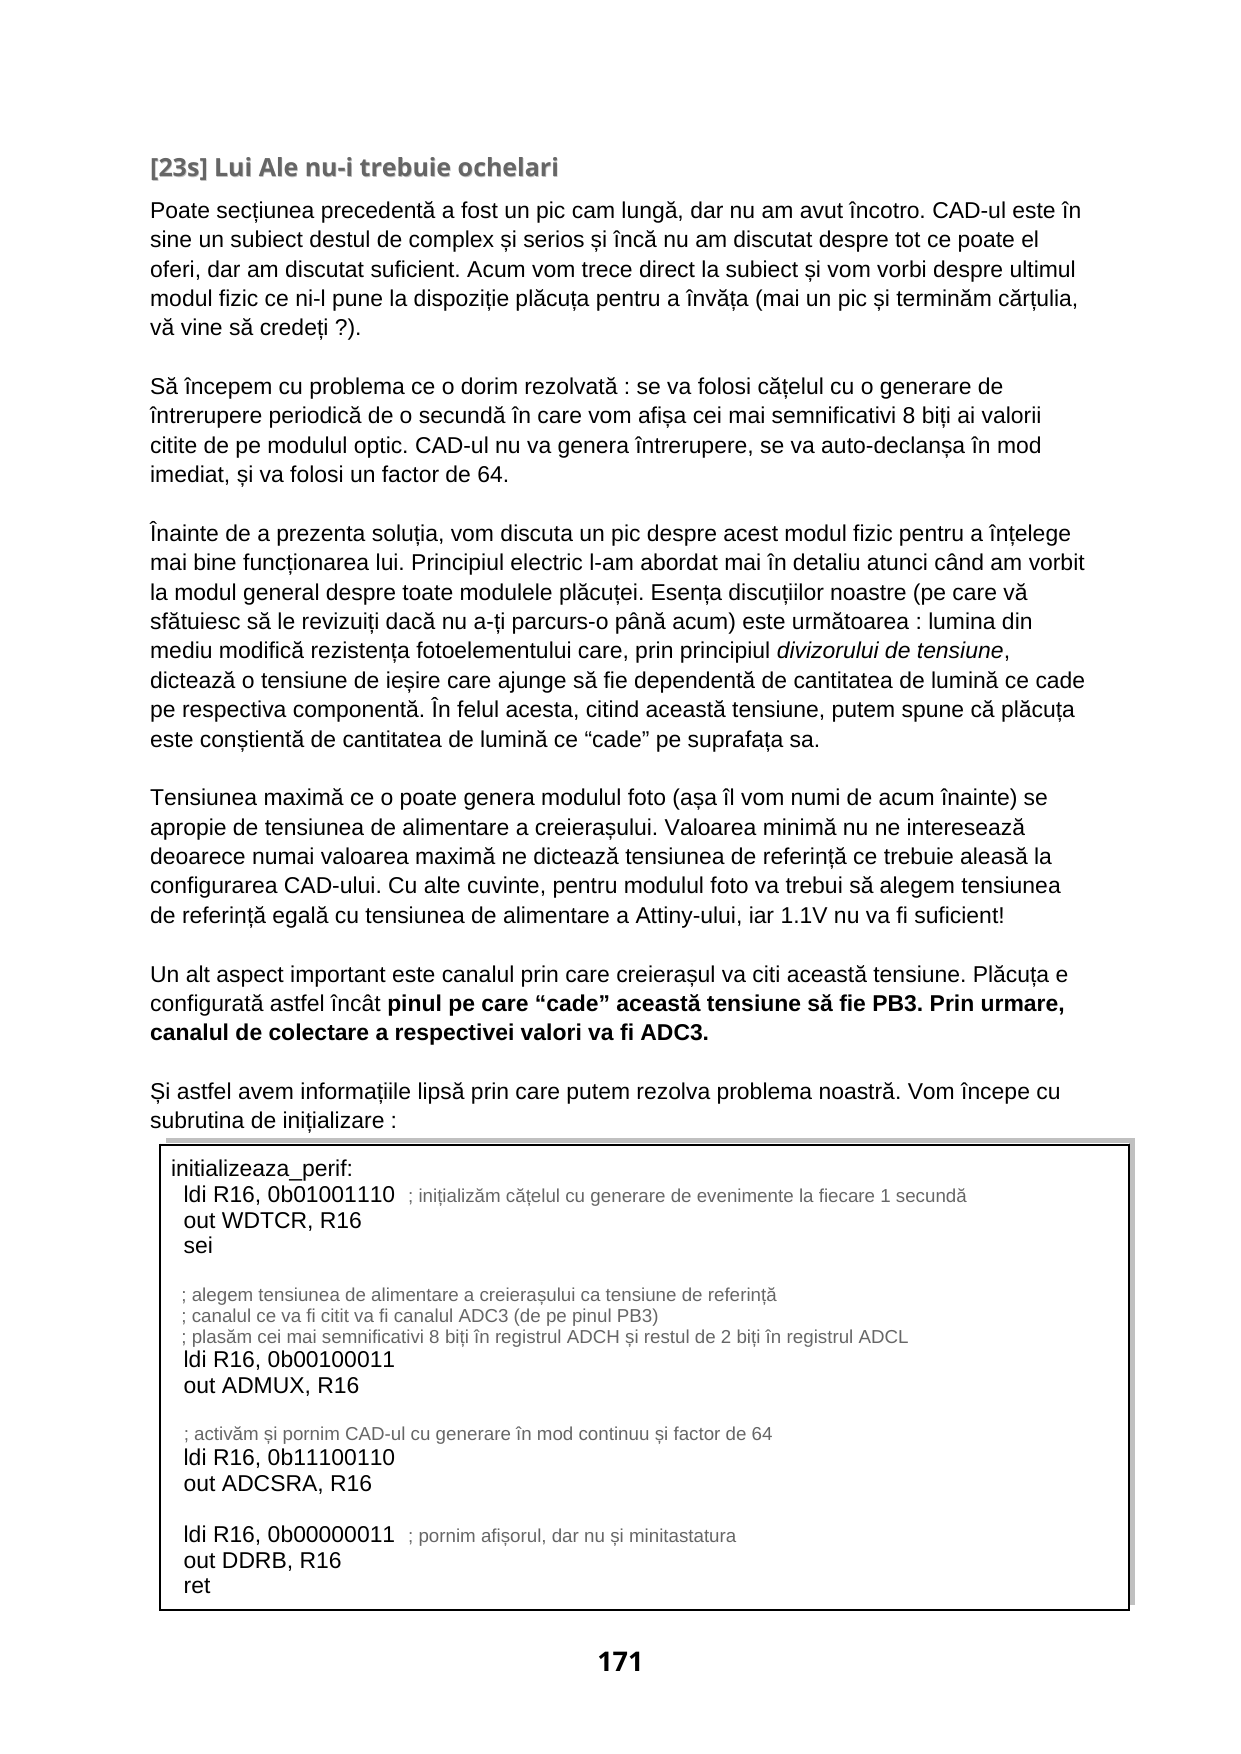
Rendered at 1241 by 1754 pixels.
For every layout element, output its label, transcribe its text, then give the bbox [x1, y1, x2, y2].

text Și astfel avem informațiile lipsă prin care putem rezolva problema noastră. Vom începe cu subrutina de inițializare : [150, 1079, 1091, 1134]
text Să începem cu problema ce o dorim rezolvată : se va folosi cățelul cu o generare de întrerupere periodică de o secundă în care vom afișa cei mai semnificativi 8 biți ai valorii citite de pe modulul optic. CAD-ul nu va genera întrerupere, se va auto-declanșa în mod imediat, și va folosi un factor de 64. [150, 374, 1091, 487]
text Tensiunea maximă ce o poate genera modulul foto (așa îl vom numi de acum înainte) se apropie de tensiunea de alimentare a creierașului. Valoarea minimă nu ne interesează deoarece numai valoarea maximă ne dictează tensiunea de referință ce trebuie aleasă la configurarea CAD-ului. Cu alte cuvinte, pentru modulul foto va trebui să alegem tensiunea de referință egală cu tensiunea de alimentare a Attiny-ului, iar 1.1V nu va fi suficient! [150, 785, 1091, 928]
subtitle [23s] Lui Ale nu-i trebuie ochelari [150, 150, 1091, 184]
text Poate secțiunea precedentă a fost un pic cam lungă, dar nu am avut încotro. CAD-ul este în sine un subiect destul de complex și serios și încă nu am discutat despre tot ce poate el oferi, dar am discutat suficient. Acum vom trece direct la subiect și vom vorbi despre ultimul modul fizic ce ni-l pune la dispoziție plăcuța pentru a învăța (mai un pic și terminăm cărțulia, vă vine să credeți ?). [150, 197, 1091, 341]
table_header initializeaza_perif: ldi R16, 0b01001110 ; inițializăm cățelul cu generare de evenimente la fiecare 1 secundă out WDTCR, R16 sei ; alegem tensiunea de alimentare a creierașului ca tensiune de referință ; canalul ce va fi citit va fi canalul ADC3 (de pe pinul PB3) ; plasăm cei mai semnificativi 8 biți în registrul ADCH și restul de 2 biți în registrul ADCL ldi R16, 0b00100011 out ADMUX, R16 ; activăm și pornim CAD-ul cu generare în mod continuu și factor de 64 ldi R16, 0b11100110 out ADCSRA, R16 ldi R16, 0b00000011 ; pornim afișorul, dar nu și minitastatura out DDRB, R16 ret [161, 1146, 1128, 1609]
text Înainte de a prezenta soluția, vom discuta un pic despre acest modul fizic pentru a înțelege mai bine funcționarea lui. Principiul electric l-am abordat mai în detaliu atunci când am vorbit la modul general despre toate modulele plăcuței. Esența discuțiilor noastre (pe care vă sfătuiesc să le revizuiți dacă nu a-ți parcurs-o până acum) este următoarea : lumina din mediu modifică rezistența fotoelementului care, prin principiul divizorului de tensiune, dictează o tensiune de ieșire care ajunge să fie dependentă de cantitatea de lumină ce cade pe respectiva componentă. În felul acesta, citind această tensiune, putem spune că plăcuța este conștientă de cantitatea de lumină ce “cade” pe suprafața sa. [150, 521, 1091, 752]
text Un alt aspect important este canalul prin care creierașul va citi această tensiune. Plăcuța e configurată astfel încât pinul pe care “cade” această tensiune să fie PB3. Prin urmare, canalul de colectare a respectivei valori va fi ADC3. [150, 961, 1091, 1046]
